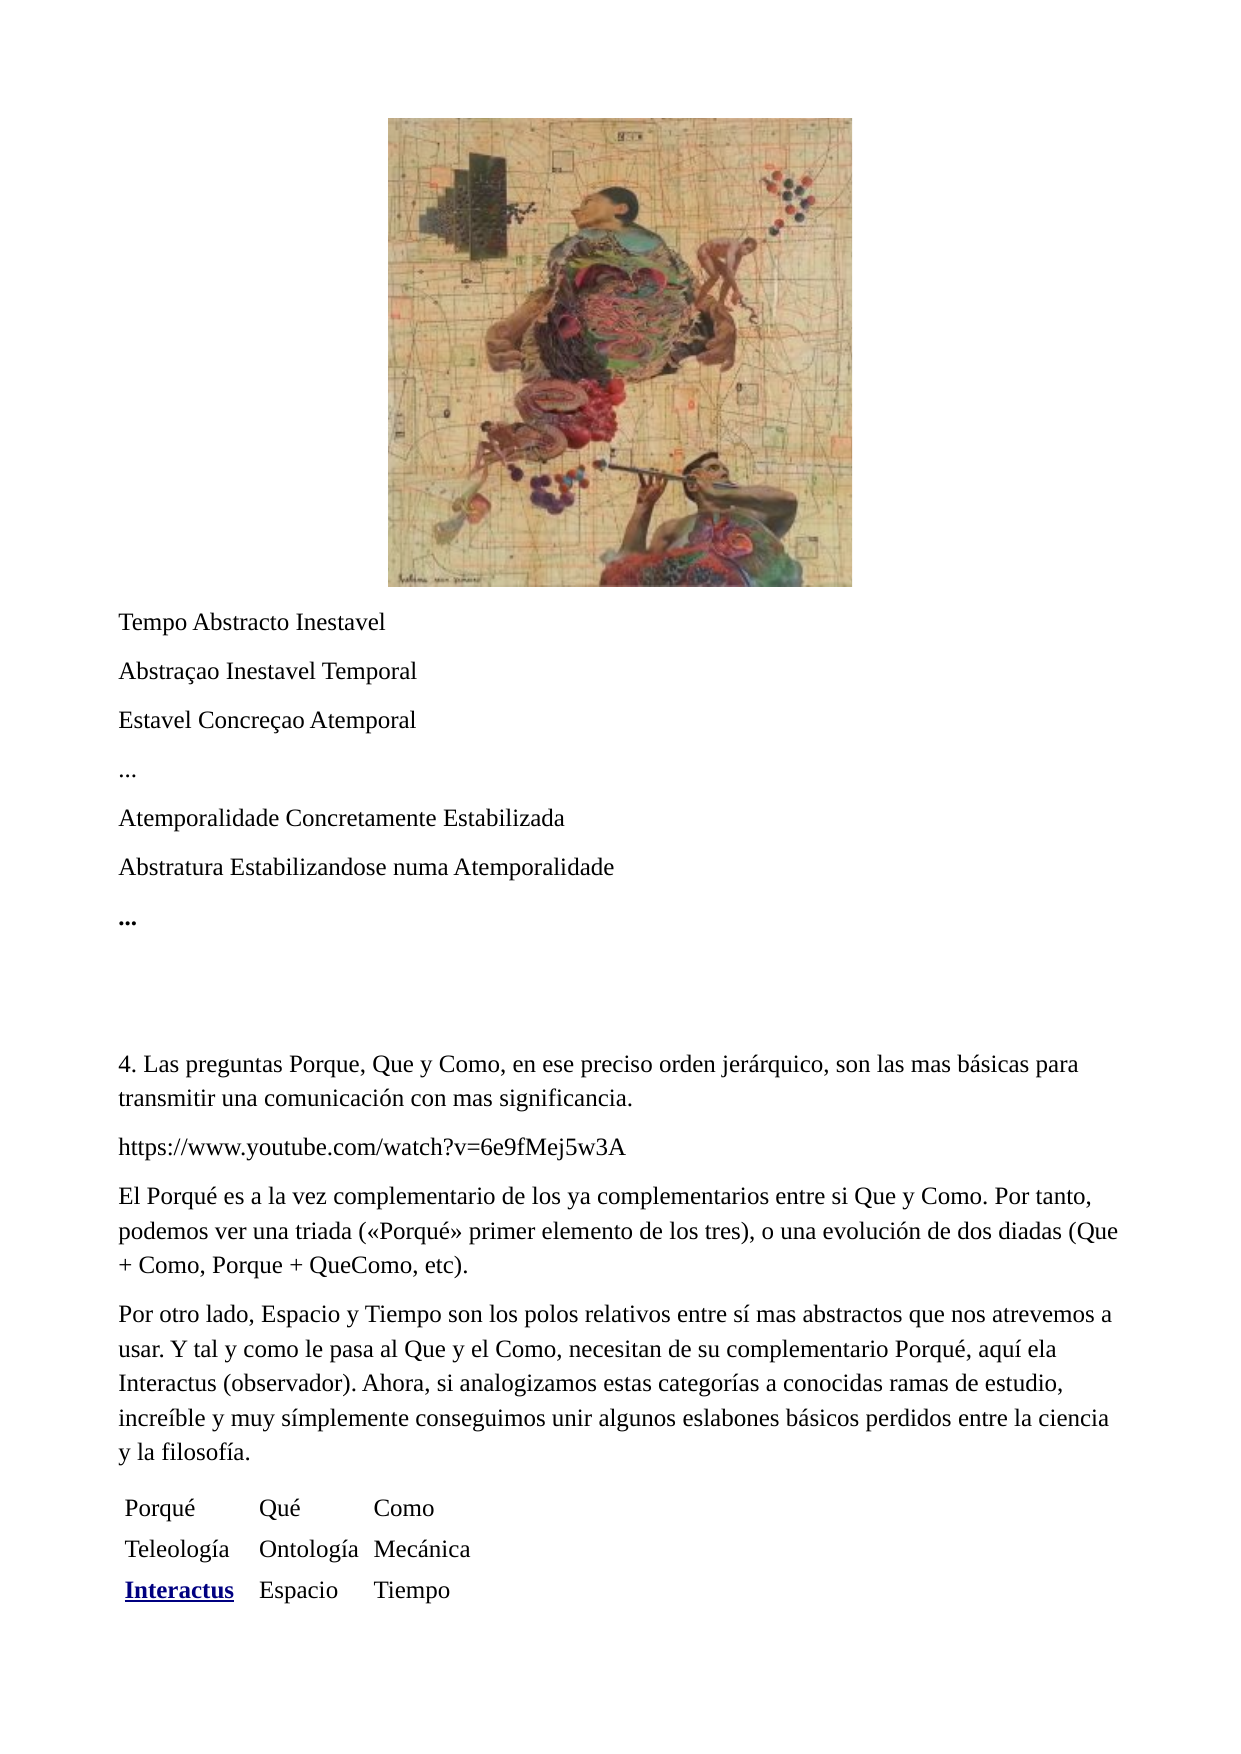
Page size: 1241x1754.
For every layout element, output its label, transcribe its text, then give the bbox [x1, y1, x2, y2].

text ... [118, 754, 1122, 783]
text https://www.youtube.com/watch?v=6e9fMej5w3A [118, 1132, 1122, 1161]
table_cell Ontología [253, 1528, 367, 1569]
table_cell Teleología [118, 1528, 253, 1569]
text Atemporalidade Concretamente Estabilizada [118, 803, 1122, 832]
text Abstratura Estabilizandose numa Atemporalidade [118, 852, 1122, 881]
table_header Qué [253, 1486, 367, 1528]
text Estavel Concreçao Atemporal [118, 705, 1122, 734]
text Abstraçao Inestavel Temporal [118, 656, 1122, 685]
text Por otro lado, Espacio y Tiempo son los polos relativos entre sí mas abstractos que nos atrevemos a usar. Y tal y como le pasa al Que y el Como, necesitan de su complementario Porqué, aquí ela Interactus (observador). Ahora, si analogizamos estas categorías a conocidas ramas de estudio, increíble y muy símplemente conseguimos unir algunos eslabones básicos perdidos entre la ciencia y la filosofía. [118, 1299, 1122, 1466]
table_header Porqué [118, 1486, 253, 1528]
text ... [118, 902, 1122, 930]
table_cell Tiempo [367, 1569, 484, 1610]
text Tempo Abstracto Inestavel [118, 607, 1122, 636]
table_cell Espacio [253, 1569, 367, 1610]
table_header Como [367, 1486, 484, 1528]
text El Porqué es a la vez complementario de los ya complementarios entre si Que y Como. Por tanto, podemos ver una triada («Porqué» primer elemento de los tres), o una evolución de dos diadas (Que + Como, Porque + QueComo, etc). [118, 1181, 1122, 1279]
table_cell Interactus [118, 1569, 253, 1610]
picture [388, 118, 853, 587]
text 4. Las preguntas Porque, Que y Como, en ese preciso orden jerárquico, son las mas básicas para transmitir una comunicación con mas significancia. [118, 1049, 1122, 1112]
table_cell Mecánica [367, 1528, 484, 1569]
